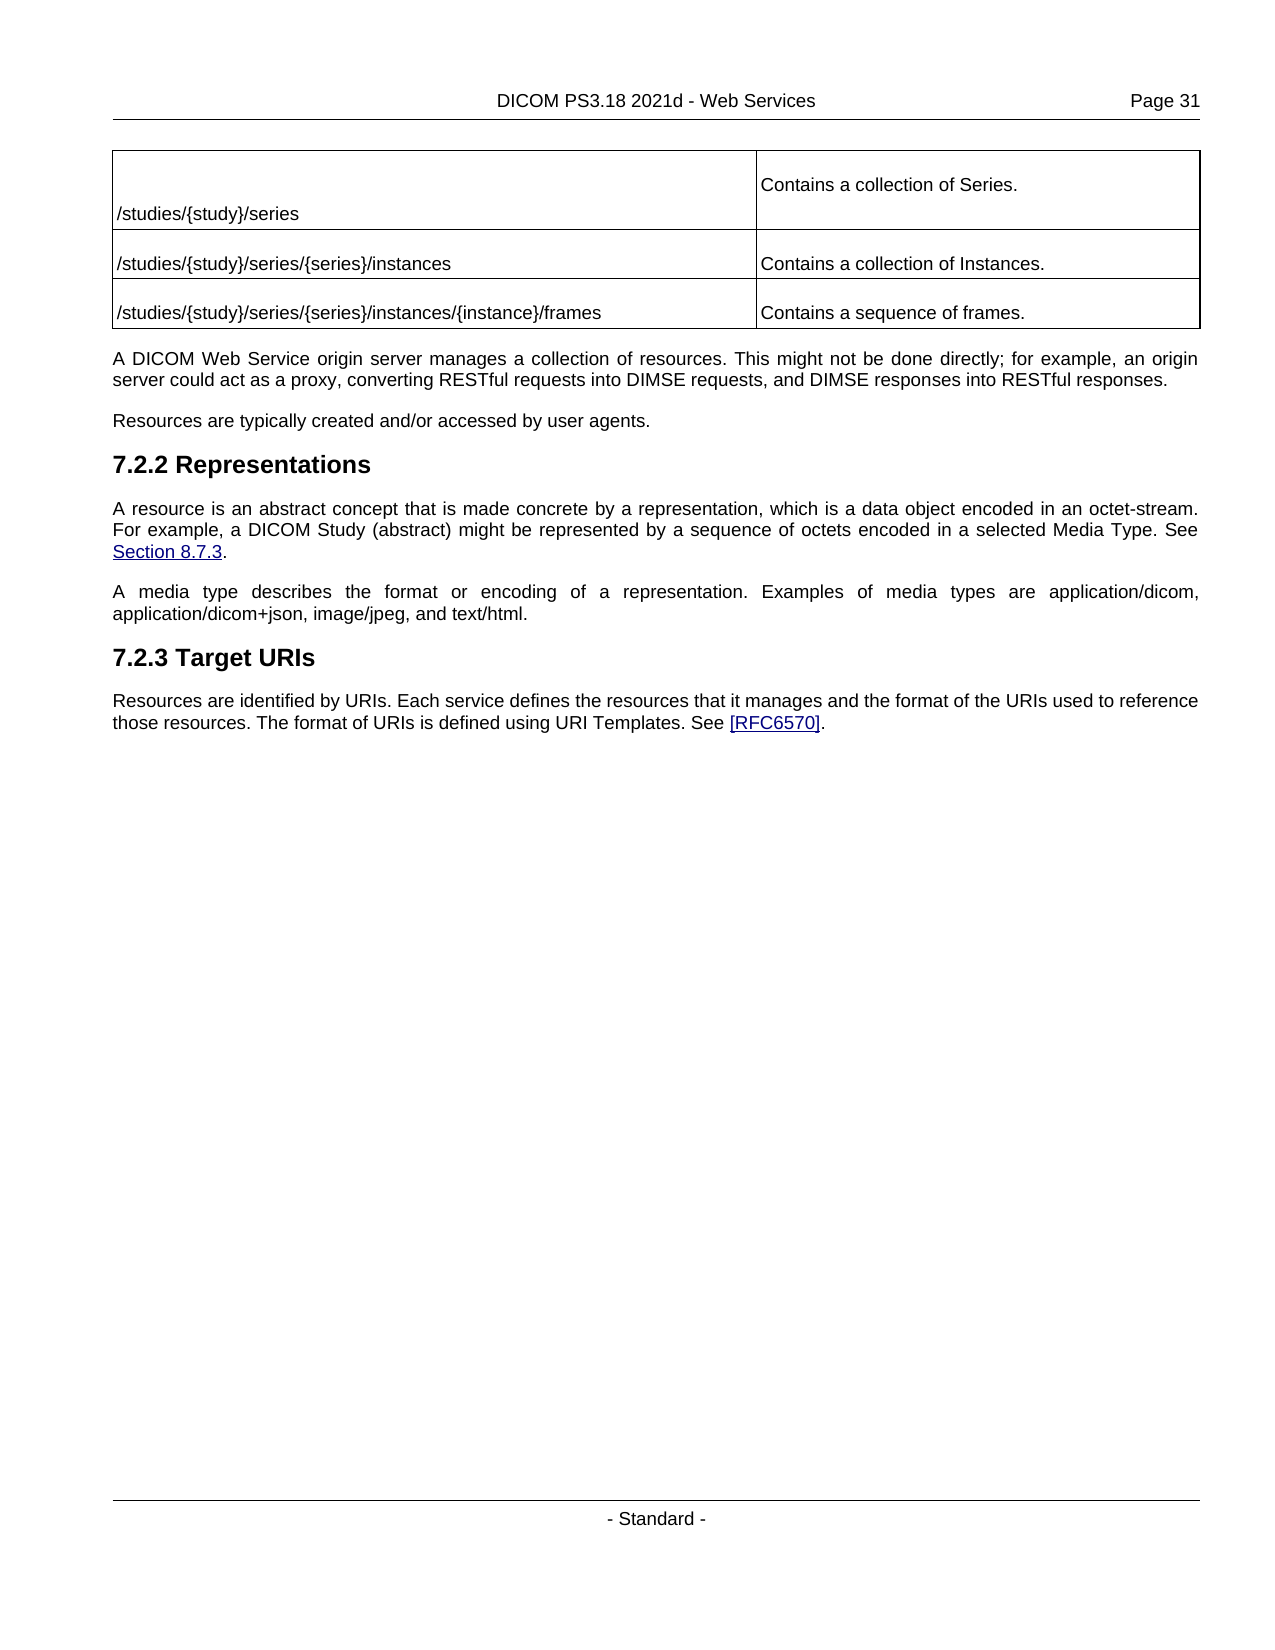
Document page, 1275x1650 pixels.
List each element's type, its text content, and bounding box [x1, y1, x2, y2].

text 7.2.2 Representations [112, 450, 1200, 478]
text Resources are typically created and/or accessed by user agents. [112, 409, 1200, 431]
text A DICOM Web Service origin server manages a collection of resources. This might not be done directly; for example, an origin server could act as a proxy, converting RESTful requests into DIMSE requests, and DIMSE responses into RESTful responses. [112, 348, 1200, 391]
table_header Contains a collection of Series. [757, 151, 1199, 228]
table_header /studies/{study}/series [113, 151, 756, 228]
text 7.2.3 Target URIs [112, 643, 1200, 671]
table_cell Contains a collection of Instances. [757, 230, 1199, 278]
text Resources are identified by URIs. Each service defines the resources that it manages and the format of the URIs used to reference those resources. The format of URIs is defined using URI Templates. See [RFC6570]. [112, 690, 1200, 733]
table_cell /studies/{study}/series/{series}/instances/{instance}/frames [113, 279, 756, 328]
table_cell /studies/{study}/series/{series}/instances [113, 230, 756, 278]
text A resource is an abstract concept that is made concrete by a representation, which is a data object encoded in an octet-stream. For example, a DICOM Study (abstract) might be represented by a sequence of octets encoded in a selected Media Type. See Section 8.7.3. [112, 497, 1200, 562]
table_cell Contains a sequence of frames. [757, 279, 1199, 328]
text A media type describes the format or encoding of a representation. Examples of media types are application/dicom, application/dicom+json, image/jpeg, and text/html. [112, 581, 1200, 624]
